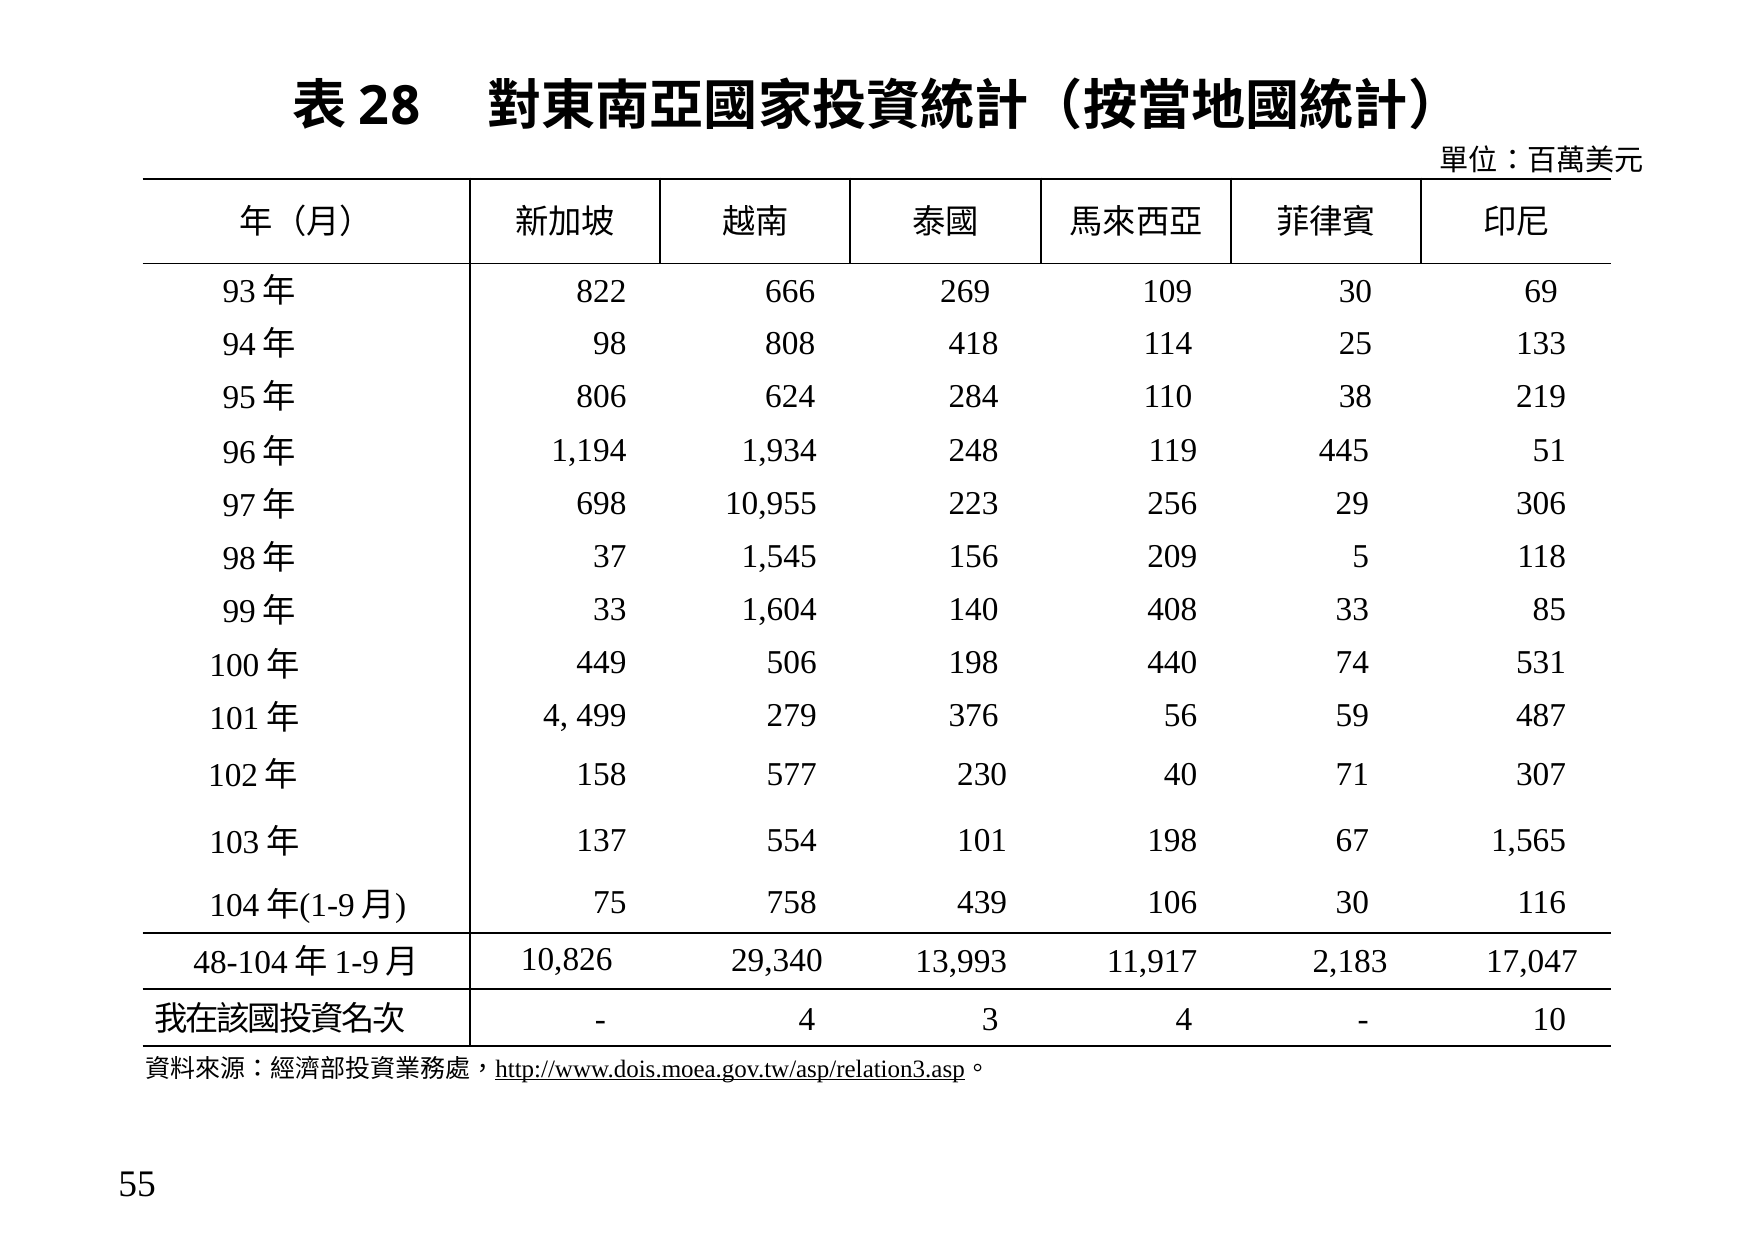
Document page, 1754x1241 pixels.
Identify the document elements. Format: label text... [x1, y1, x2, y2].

table_cell 666 [660, 264, 850, 316]
table_cell 38 [1231, 369, 1421, 422]
table_cell 101年 [143, 688, 469, 741]
table_header 泰國 [851, 180, 1040, 263]
text 資料來源：經濟部投資業務處，http://www.dois.moea.gov.tw/asp/relation3.asp。 [145, 1047, 1636, 1084]
table_cell 116 [1421, 872, 1611, 931]
table_cell 808 [660, 316, 850, 369]
table_cell 102年 [143, 741, 469, 807]
table_cell 279 [660, 688, 850, 741]
table_cell 248 [850, 423, 1041, 476]
table_cell 75 [471, 872, 660, 931]
table_cell 806 [471, 369, 660, 422]
table_cell 98年 [143, 529, 469, 582]
table_cell 1,545 [660, 529, 850, 582]
table_cell 85 [1421, 582, 1611, 635]
table_cell 376 [850, 688, 1041, 741]
table_cell 30 [1231, 872, 1421, 931]
table_cell 93年 [143, 264, 469, 316]
table_cell 29,340 [660, 934, 850, 988]
table_cell 219 [1421, 369, 1611, 422]
table_cell 307 [1421, 741, 1611, 807]
table_cell 71 [1231, 741, 1421, 807]
table_cell 449 [471, 635, 660, 688]
table_cell 74 [1231, 635, 1421, 688]
table_cell 33 [1231, 582, 1421, 635]
table_cell 94年 [143, 316, 469, 369]
table_cell 487 [1421, 688, 1611, 741]
table_cell 698 [471, 476, 660, 529]
table_cell 30 [1231, 264, 1421, 316]
table_cell 40 [1041, 741, 1231, 807]
text 單位：百萬美元 [118, 140, 1643, 178]
table_cell 1,194 [471, 423, 660, 476]
table_header 菲律賓 [1232, 180, 1420, 263]
table_header 年（月） [143, 180, 469, 263]
table_cell 2,183 [1231, 934, 1421, 988]
table_cell 59 [1231, 688, 1421, 741]
table_cell 156 [850, 529, 1041, 582]
table_cell 1,565 [1421, 807, 1611, 872]
table_cell 158 [471, 741, 660, 807]
table_cell 5 [1231, 529, 1421, 582]
table_cell 33 [471, 582, 660, 635]
table_cell - [1231, 990, 1421, 1045]
table_cell 284 [850, 369, 1041, 422]
table_cell 101 [850, 807, 1041, 872]
table_cell 140 [850, 582, 1041, 635]
table_cell 109 [1041, 264, 1231, 316]
table_cell 408 [1041, 582, 1231, 635]
table_cell 95年 [143, 369, 469, 422]
table_cell 100年 [143, 635, 469, 688]
table_cell 269 [850, 264, 1041, 316]
table_cell 96年 [143, 423, 469, 476]
table_cell 758 [660, 872, 850, 931]
table_header 馬來西亞 [1042, 180, 1230, 263]
table_cell 104年(1-9月) [143, 872, 469, 931]
table_cell 506 [660, 635, 850, 688]
table_cell 822 [471, 264, 660, 316]
table_cell 97年 [143, 476, 469, 529]
table_cell 110 [1041, 369, 1231, 422]
table_cell 4 [1041, 990, 1231, 1045]
table_cell 133 [1421, 316, 1611, 369]
table_cell 554 [660, 807, 850, 872]
table_cell 25 [1231, 316, 1421, 369]
subtitle 表28 對東南亞國家投資統計（按當地國統計） [118, 62, 1636, 140]
table_cell 137 [471, 807, 660, 872]
table_cell 118 [1421, 529, 1611, 582]
table_cell 17,047 [1421, 934, 1611, 988]
table_header 越南 [661, 180, 849, 263]
table_cell 531 [1421, 635, 1611, 688]
table_cell 198 [1041, 807, 1231, 872]
table_cell 98 [471, 316, 660, 369]
table_cell 1,934 [660, 423, 850, 476]
table_cell 3 [850, 990, 1041, 1045]
table_cell 198 [850, 635, 1041, 688]
table_cell 4 [660, 990, 850, 1045]
table_cell 306 [1421, 476, 1611, 529]
table_cell 624 [660, 369, 850, 422]
table_cell 103年 [143, 807, 469, 872]
table_cell 106 [1041, 872, 1231, 931]
table_header 印尼 [1422, 180, 1611, 263]
table_cell 10,826 [471, 934, 660, 988]
table_cell 114 [1041, 316, 1231, 369]
table_cell 37 [471, 529, 660, 582]
table_cell - [471, 990, 660, 1045]
table_cell 我在該國投資名次 [143, 990, 469, 1045]
table_cell 10 [1421, 990, 1611, 1045]
table_cell 223 [850, 476, 1041, 529]
table_cell 445 [1231, 423, 1421, 476]
table_cell 13,993 [850, 934, 1041, 988]
table_cell 29 [1231, 476, 1421, 529]
table_cell 51 [1421, 423, 1611, 476]
table_cell 230 [850, 741, 1041, 807]
table_cell 418 [850, 316, 1041, 369]
table_cell 1,604 [660, 582, 850, 635]
table_cell 209 [1041, 529, 1231, 582]
table_cell 4, 499 [471, 688, 660, 741]
table_cell 440 [1041, 635, 1231, 688]
table_cell 56 [1041, 688, 1231, 741]
table_cell 119 [1041, 423, 1231, 476]
table_cell 69 [1421, 264, 1611, 316]
table_cell 10,955 [660, 476, 850, 529]
table_cell 67 [1231, 807, 1421, 872]
table_cell 11,917 [1041, 934, 1231, 988]
table_header 新加坡 [471, 180, 659, 263]
table_cell 99年 [143, 582, 469, 635]
table_cell 48-104年1-9月 [143, 934, 469, 988]
table_cell 439 [850, 872, 1041, 931]
table_cell 577 [660, 741, 850, 807]
table_cell 256 [1041, 476, 1231, 529]
